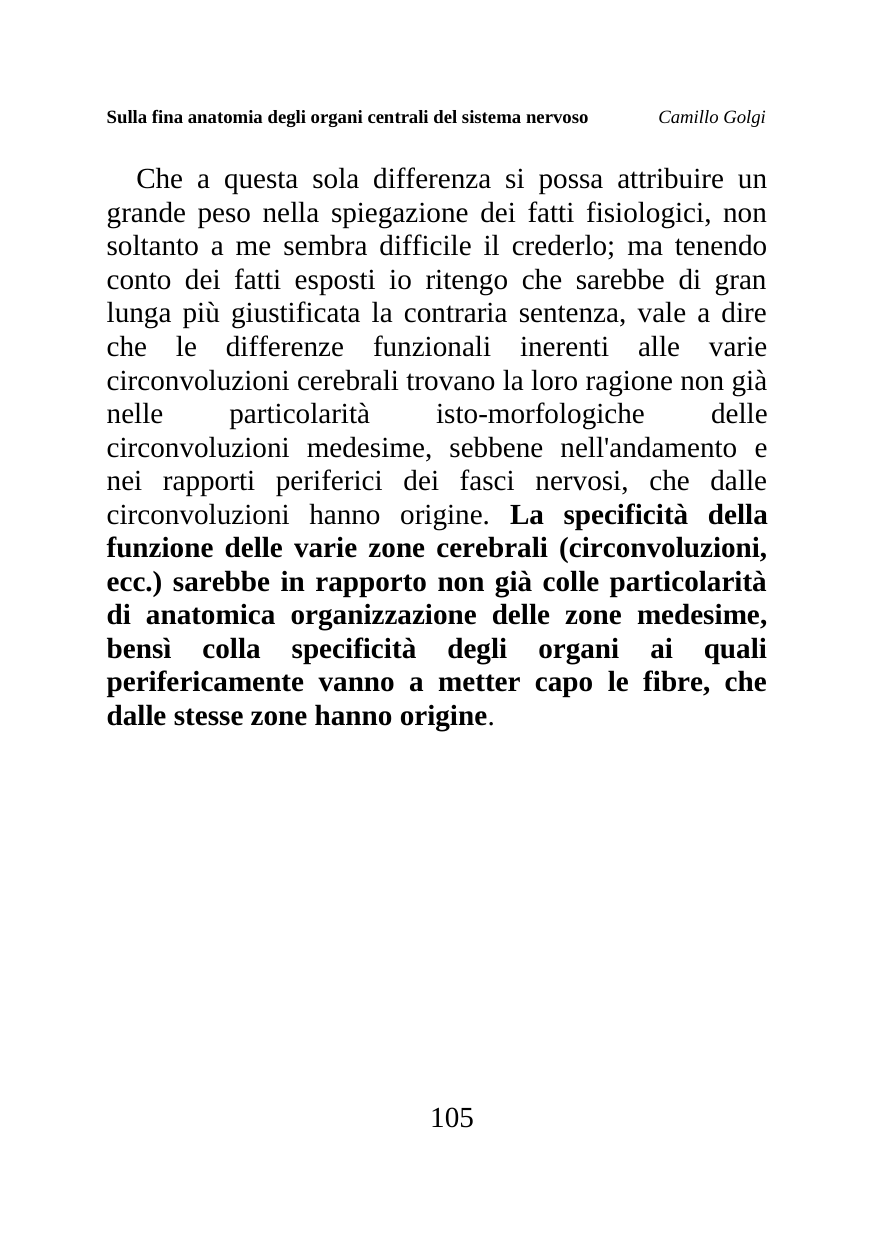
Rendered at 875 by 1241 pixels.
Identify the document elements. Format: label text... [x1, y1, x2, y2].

text Che a questa sola differenza si possa attribuire un grande peso nella spiegazione dei fatti fisiologici, non soltanto a me sembra difficile il crederlo; ma tenendo conto dei fatti esposti io ritengo che sarebbe di gran lunga più giustificata la contraria sentenza, vale a dire che le differenze funzionali inerenti alle varie circonvoluzioni cerebrali trovano la loro ragione non già nelle particolarità isto-morfologiche delle circonvoluzioni medesime, sebbene nell'andamento e nei rapporti periferici dei fasci nervosi, che dalle circonvoluzioni hanno origine. La specificità della funzione delle varie zone cerebrali (circonvoluzioni, ecc.) sarebbe in rapporto non già colle particolarità di anatomica organizzazione delle zone medesime, bensì colla specificità degli organi ai quali perifericamente vanno a metter capo le fibre, che dalle stesse zone hanno origine. [106, 161, 768, 732]
